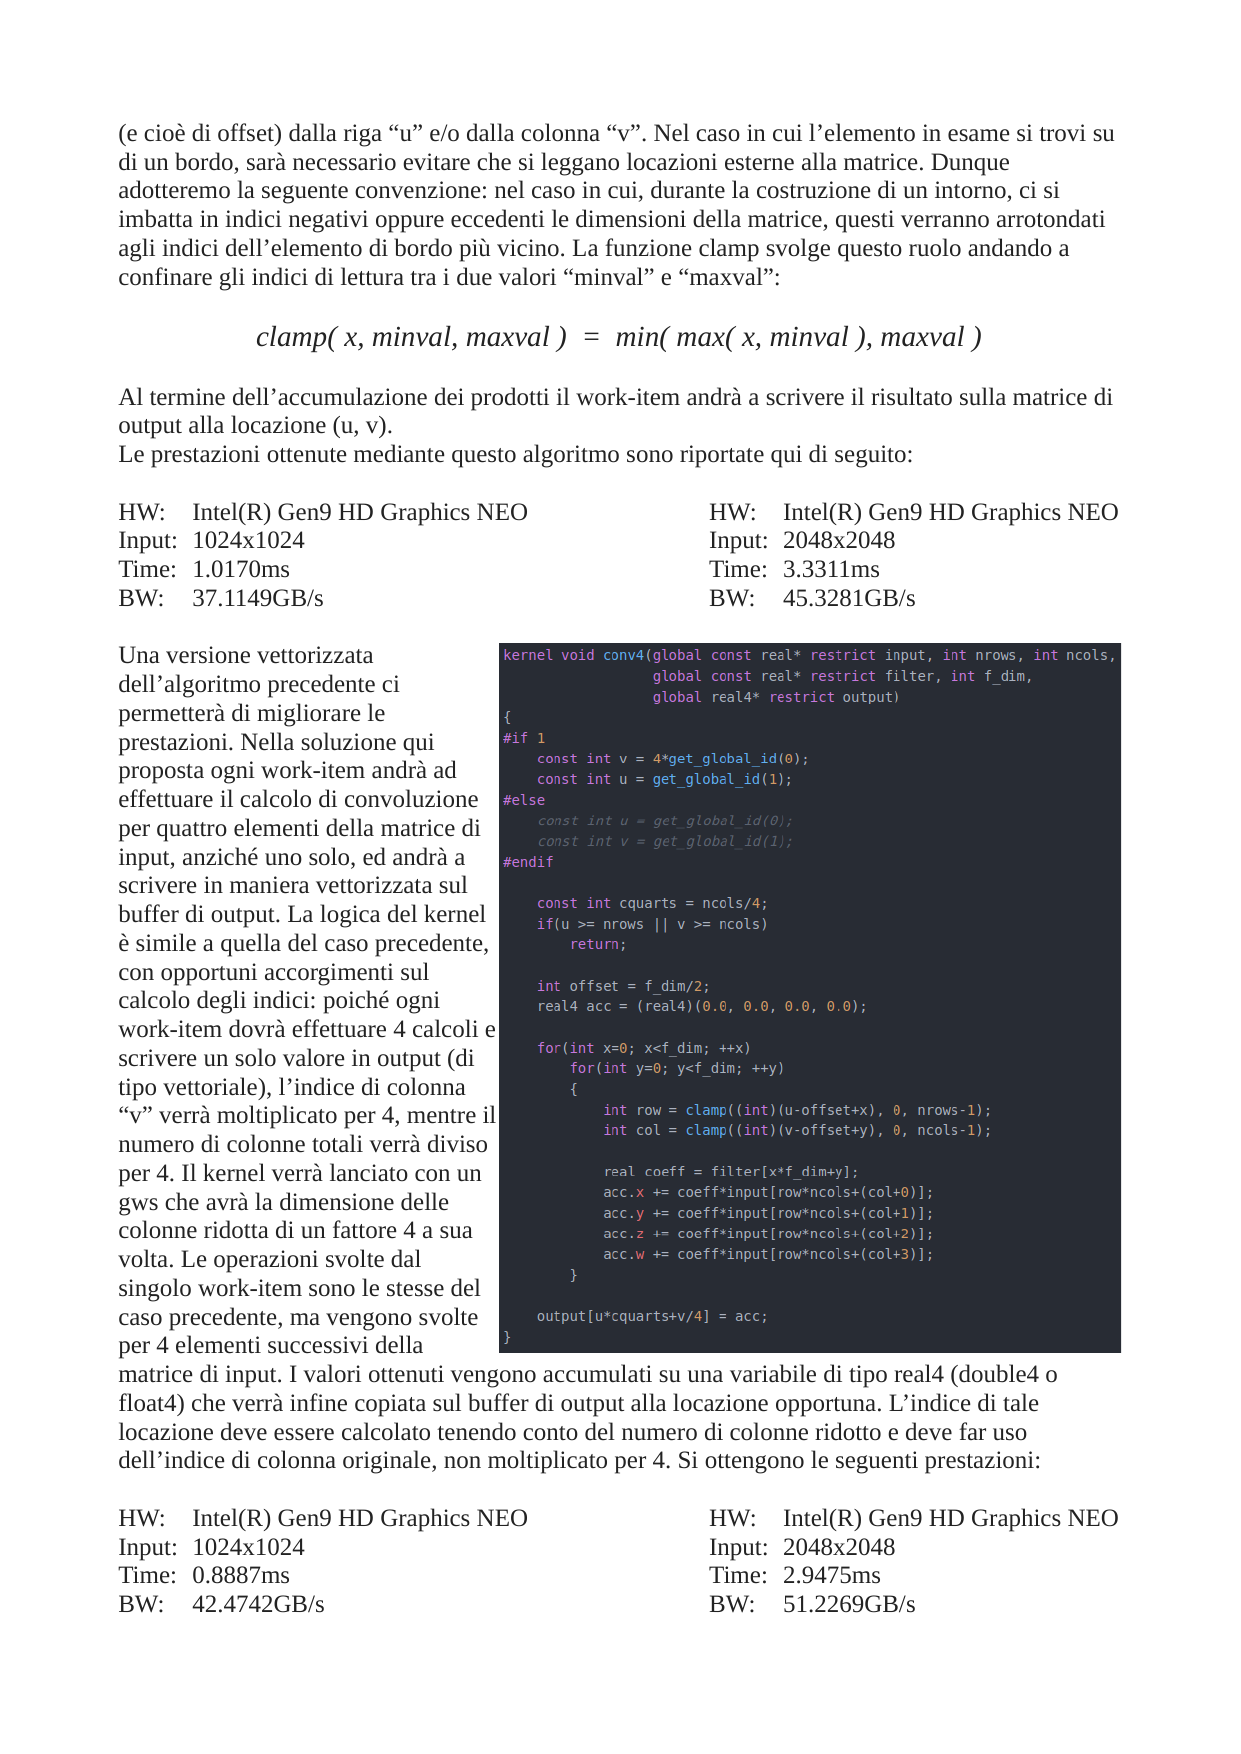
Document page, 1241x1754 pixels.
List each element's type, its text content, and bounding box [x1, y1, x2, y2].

text Una versione vettorizzata dell’algoritmo precedente ci permetterà di migliorare le prestazioni. Nella soluzione qui proposta ogni work-item andrà ad effettuare il calcolo di convoluzione per quattro elementi della matrice di input, anziché uno solo, ed andrà a scrivere in maniera vettorizzata sul buffer di output. La logica del kernel è simile a quella del caso precedente, con opportuni accorgimenti sul calcolo degli indici: poiché ogni work-item dovrà effettuare 4 calcoli e scrivere un solo valore in output (di tipo vettoriale), l’indice di colonna “v” verrà moltiplicato per 4, mentre il numero di colonne totali verrà diviso per 4. Il kernel verrà lanciato con un gws che avrà la dimensione delle colonne ridotta di un fattore 4 a sua volta. Le operazioni svolte dal singolo work-item sono le stesse del caso precedente, ma vengono svolte per 4 elementi successivi della matrice di input. I valori ottenuti vengono accumulati su una variabile di tipo real4 (double4 o float4) che verrà infine copiata sul buffer di output alla locazione opportuna. L’indice di tale locazione deve essere calcolato tenendo conto del numero di colonne ridotto e deve far uso dell’indice di colonna originale, non moltiplicato per 4. Si ottengono le seguenti prestazioni: [118, 640, 1122, 1474]
text Time: 1.0170ms Time: 3.3311ms [118, 554, 1122, 583]
text Input: 1024x1024 Input: 2048x2048 [118, 525, 1122, 554]
text BW: 42.4742GB/s BW: 51.2269GB/s [118, 1589, 1122, 1618]
text HW: Intel(R) Gen9 HD Graphics NEO HW: Intel(R) Gen9 HD Graphics NEO [118, 497, 1122, 525]
text BW: 37.1149GB/s BW: 45.3281GB/s [118, 583, 1122, 612]
text clamp( x, minval, maxval ) = min( max( x, minval ), maxval ) [118, 319, 1122, 353]
text Le prestazioni ottenute mediante questo algoritmo sono riportate qui di seguito: [118, 439, 1122, 468]
text HW: Intel(R) Gen9 HD Graphics NEO HW: Intel(R) Gen9 HD Graphics NEO [118, 1503, 1122, 1532]
text (e cioè di offset) dalla riga “u” e/o dalla colonna “v”. Nel caso in cui l’elemento in esame si trovi su di un bordo, sarà necessario evitare che si leggano locazioni esterne alla matrice. Dunque adotteremo la seguente convenzione: nel caso in cui, durante la costruzione di un intorno, ci si imbatta in indici negativi oppure eccedenti le dimensioni della matrice, questi verranno arrotondati agli indici dell’elemento di bordo più vicino. La funzione clamp svolge questo ruolo andando a confinare gli indici di lettura tra i due valori “minval” e “maxval”: [118, 118, 1122, 291]
text Al termine dell’accumulazione dei prodotti il work-item andrà a scrivere il risultato sulla matrice di output alla locazione (u, v). [118, 382, 1122, 439]
picture [499, 643, 1122, 1353]
text Time: 0.8887ms Time: 2.9475ms [118, 1560, 1122, 1589]
text Input: 1024x1024 Input: 2048x2048 [118, 1532, 1122, 1560]
